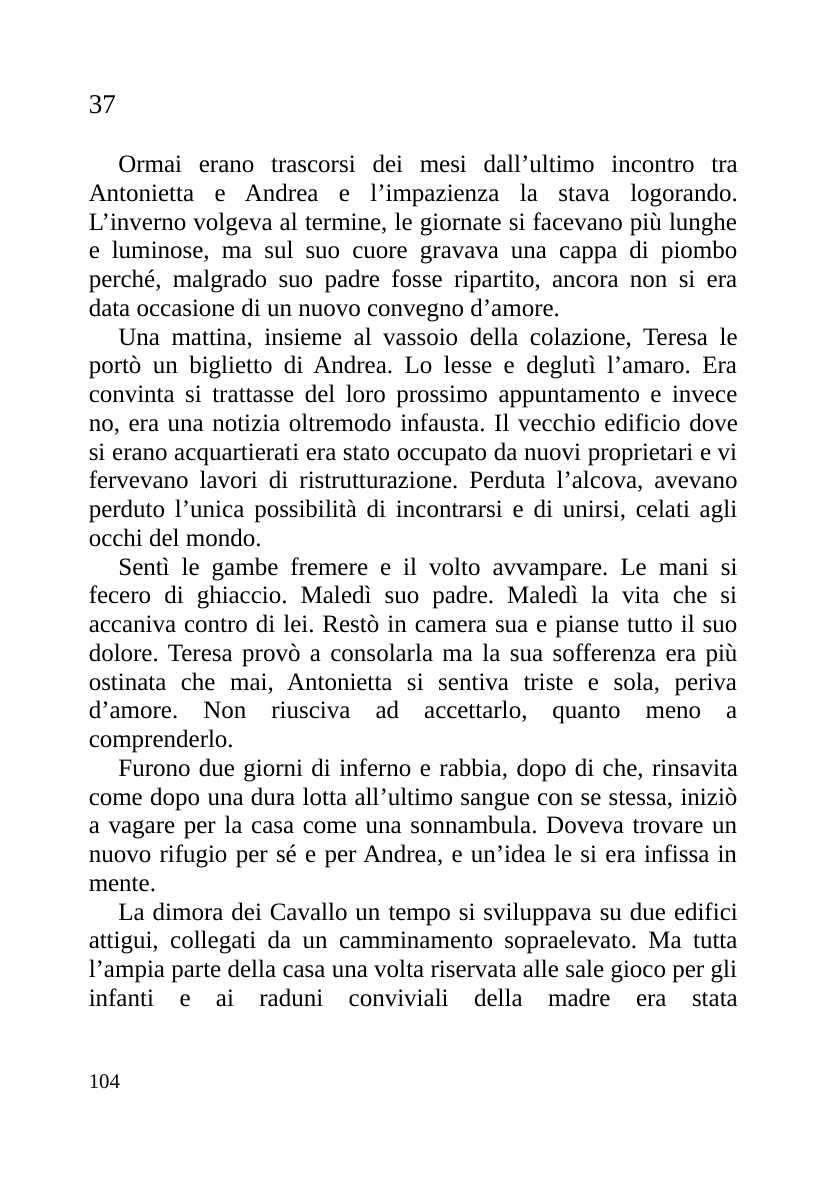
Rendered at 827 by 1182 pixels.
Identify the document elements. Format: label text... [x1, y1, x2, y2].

text Furono due giorni di inferno e rabbia, dopo di che, rinsavita come dopo una dura lotta all’ultimo sangue con se stessa, iniziò a vagare per la casa come una sonnambula. Doveva trovare un nuovo rifugio per sé e per Andrea, e un’idea le si era infissa in mente. [88, 753, 738, 897]
subtitle 37 [88, 88, 738, 120]
text Sentì le gambe fremere e il volto avvampare. Le mani si fecero di ghiaccio. Maledì suo padre. Maledì la vita che si accaniva contro di lei. Restò in camera sua e pianse tutto il suo dolore. Teresa provò a consolarla ma la sua sofferenza era più ostinata che mai, Antonietta si sentiva triste e sola, periva d’amore. Non riusciva ad accettarlo, quanto meno a comprenderlo. [88, 552, 738, 753]
text Ormai erano trascorsi dei mesi dall’ultimo incontro tra Antonietta e Andrea e l’impazienza la stava logorando. L’inverno volgeva al termine, le giornate si facevano più lunghe e luminose, ma sul suo cuore gravava una cappa di piombo perché, malgrado suo padre fosse ripartito, ancora non si era data occasione di un nuovo convegno d’amore. [88, 149, 738, 322]
text Una mattina, insieme al vassoio della colazione, Teresa le portò un biglietto di Andrea. Lo lesse e deglutì l’amaro. Era convinta si trattasse del loro prossimo appuntamento e invece no, era una notizia oltremodo infausta. Il vecchio edificio dove si erano acquartierati era stato occupato da nuovi proprietari e vi fervevano lavori di ristrutturazione. Perduta l’alcova, avevano perduto l’unica possibilità di incontrarsi e di unirsi, celati agli occhi del mondo. [88, 322, 738, 552]
text La dimora dei Cavallo un tempo si sviluppava su due edifici attigui, collegati da un camminamento sopraelevato. Ma tutta l’ampia parte della casa una volta riservata alle sale gioco per gli infanti e ai raduni conviviali della madre era stata [88, 897, 738, 1012]
